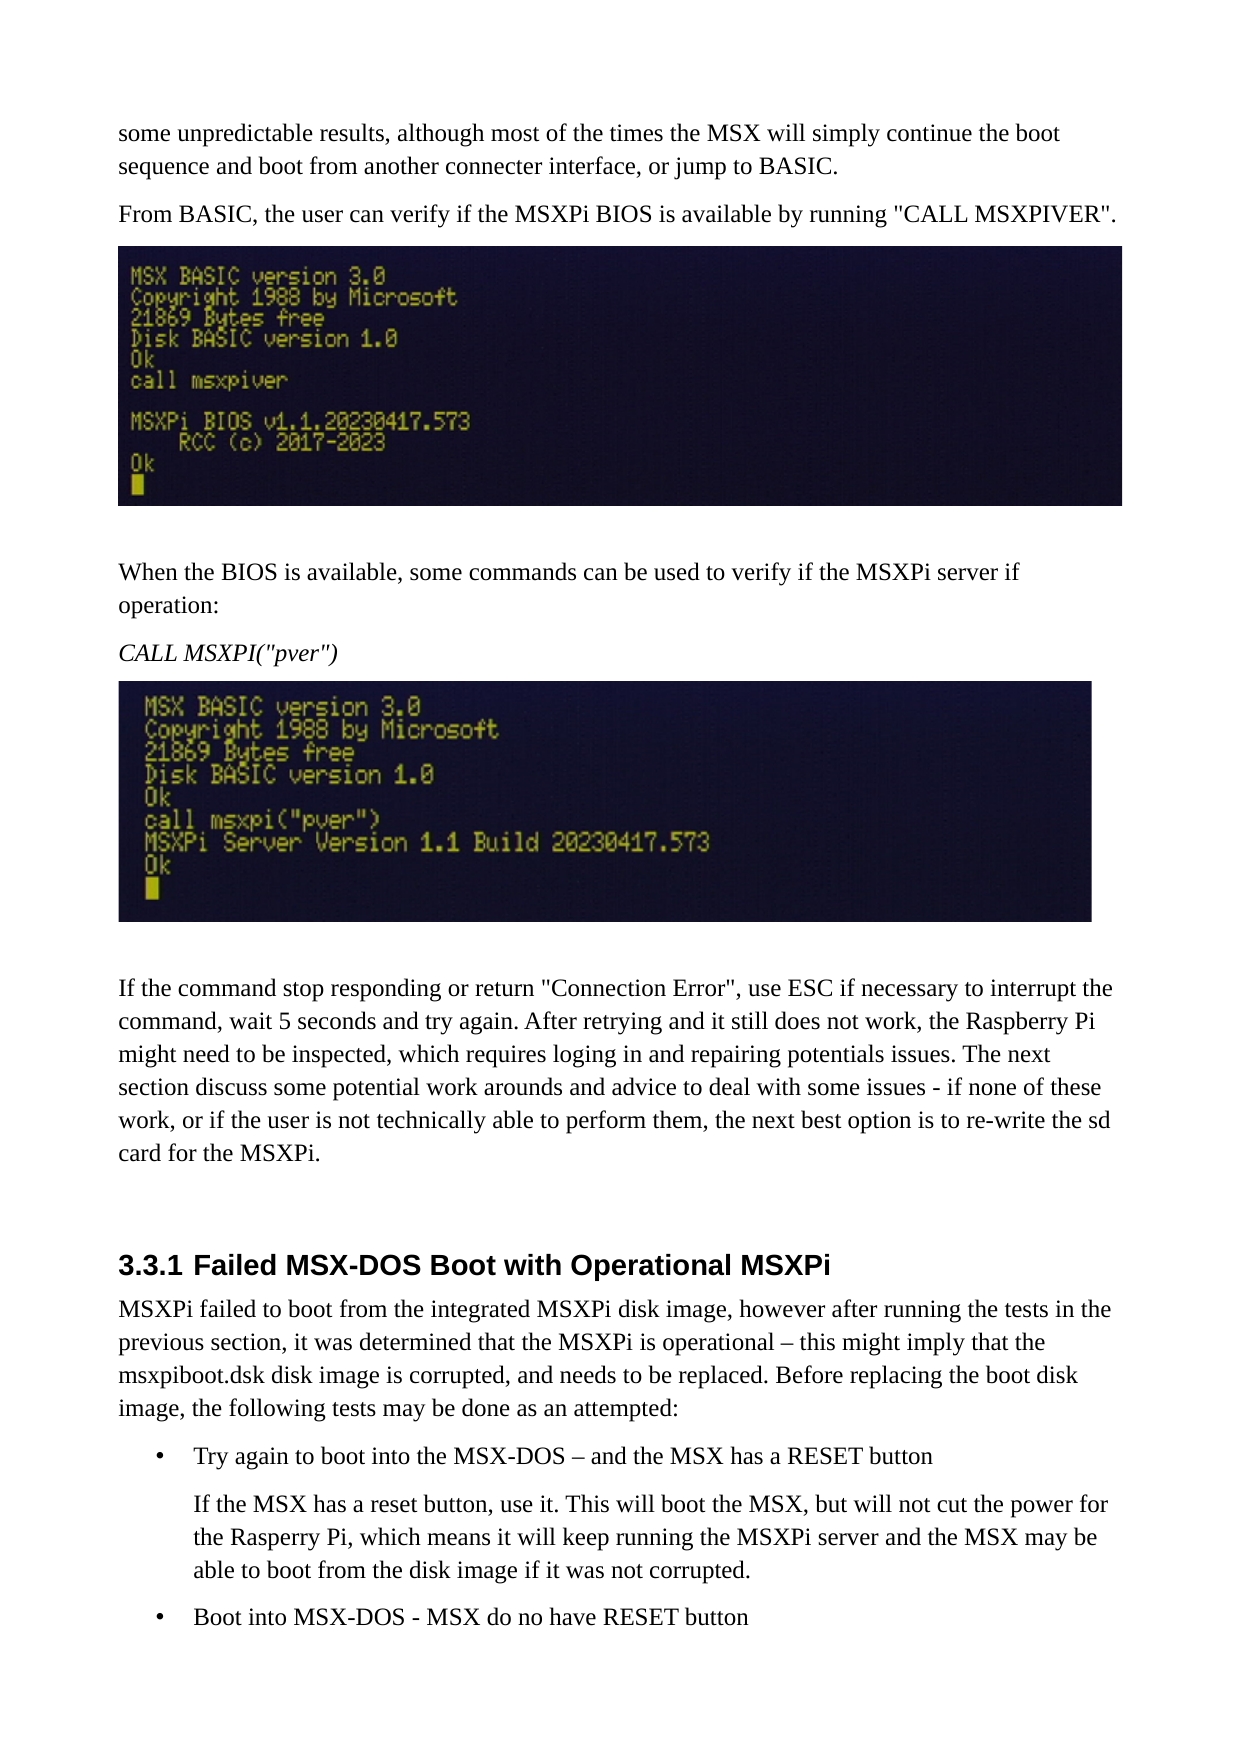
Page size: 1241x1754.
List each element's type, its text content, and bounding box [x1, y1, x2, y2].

text If the command stop responding or return "Connection Error", use ESC if necessary to interrupt the command, wait 5 seconds and try again. After retrying and it still does not work, the Raspberry Pi might need to be inspected, which requires loging in and repairing potentials issues. The next section discuss some potential work arounds and advice to deal with some issues - if none of these work, or if the user is not technically able to perform them, the next best option is to re-write the sd card for the MSXPi. [118, 973, 1122, 1167]
text some unpredictable results, although most of the times the MSX will simply continue the boot sequence and boot from another connecter interface, or jump to BASIC. [118, 118, 1122, 180]
picture [118, 681, 1092, 922]
subtitle Failed MSX-DOS Boot with Operational MSXPi [118, 1248, 1122, 1282]
picture [118, 246, 1123, 506]
list Try again to boot into the MSX-DOS – and the MSX has a RESET button [156, 1441, 1122, 1470]
text When the BIOS is available, some commands can be used to verify if the MSXPi server if operation: [118, 557, 1122, 619]
list If the MSX has a reset button, use it. This will boot the MSX, but will not cut the power for the Rasperry Pi, which means it will keep running the MSXPi server and the MSX may be able to boot from the disk image if it was not corrupted. [156, 1489, 1122, 1583]
list Boot into MSX-DOS - MSX do no have RESET button [156, 1602, 1122, 1631]
text MSXPi failed to boot from the integrated MSXPi disk image, however after running the tests in the previous section, it was determined that the MSXPi is operational – this might imply that the msxpiboot.dsk disk image is corrupted, and needs to be replaced. Before replacing the boot disk image, the following tests may be done as an attempted: [118, 1294, 1122, 1422]
text From BASIC, the user can verify if the MSXPi BIOS is available by running "CALL MSXPIVER". [118, 199, 1122, 227]
text CALL MSXPI("pver") [118, 638, 1122, 667]
